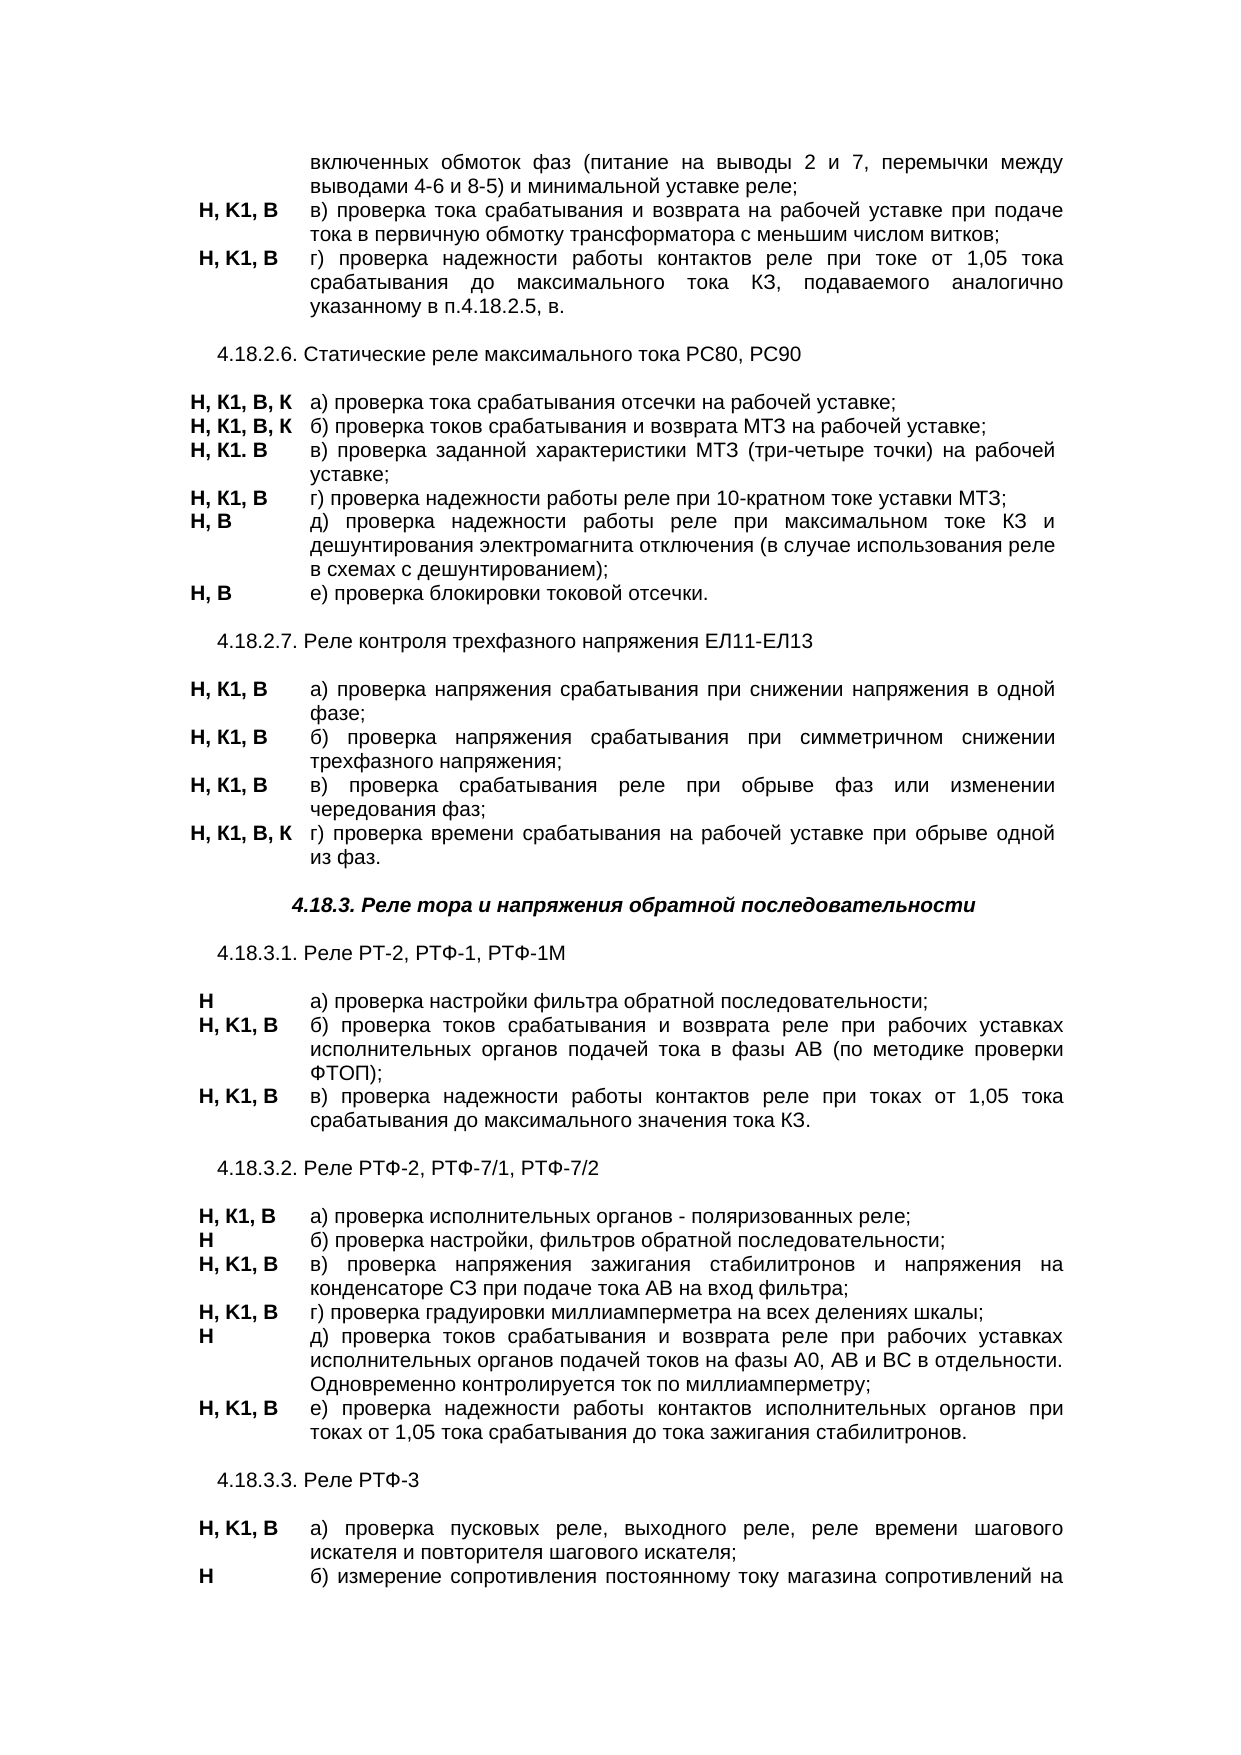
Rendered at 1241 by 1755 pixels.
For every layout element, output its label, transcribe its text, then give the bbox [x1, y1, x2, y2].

table_header а) проверка тока срабатывания отсечки на рабочей уставке; [307, 390, 1059, 413]
table_header а) проверка пусковых реле, выходного реле, реле времени шагового искателя и повторителя шагового искателя; [299, 1516, 1076, 1563]
table_cell Н [187, 1564, 299, 1587]
table_cell Н, K1, В [187, 1300, 299, 1324]
table_header Н, К1, В [187, 677, 307, 725]
table_cell Н, К1, В, К [187, 414, 307, 437]
text 4.18.3. Реле тора и напряжения обратной последовательности [187, 893, 1053, 917]
text 4.18.2.6. Статические реле максимального тока РС80, РС90 [187, 342, 1053, 366]
table_cell б) проверка настройки, фильтров обратной последовательности; [299, 1228, 1076, 1252]
table_cell б) измерение сопротивления постоянному току магазина сопротивлений на [299, 1564, 1076, 1587]
table_cell в) проверка надежности работы контактов реле при токах от 1,05 тока срабатывания до максимального значения тока КЗ. [299, 1084, 1076, 1132]
table_cell Н, К1, В [187, 773, 307, 821]
table_cell Н, K1, В [187, 246, 299, 318]
table_cell Н [187, 1324, 299, 1396]
table_cell [187, 150, 299, 198]
text 4.18.3.3. Реле РТФ-3 [187, 1468, 1053, 1492]
table_cell Н, К1, В [187, 485, 307, 509]
table_cell Н, K1, В [187, 1252, 299, 1300]
text 4.18.2.7. Реле контроля трехфазного напряжения ЕЛ11-ЕЛ13 [187, 629, 1053, 653]
table_cell Н, K1, В [187, 198, 299, 246]
table_cell Н, K1, В [187, 1084, 299, 1132]
table_cell включенных обмоток фаз (питание на выводы 2 и 7, перемычки между выводами 4-6 и 8-5) и минимальной уставке реле; [299, 150, 1076, 198]
table_cell е) проверка блокировки токовой отсечки. [307, 581, 1059, 605]
table_cell Н, К1, В, К [187, 821, 307, 869]
table_cell Н, К1, В [187, 725, 307, 773]
table_cell в) проверка тока срабатывания и возврата на рабочей уставке при подаче тока в первичную обмотку трансформатора с меньшим числом витков; [299, 198, 1076, 246]
table_cell Н, К1. В [187, 438, 307, 485]
table_cell б) проверка токов срабатывания и возврата МТЗ на рабочей уставке; [307, 414, 1059, 437]
table_cell Н [187, 1228, 299, 1252]
table_cell б) проверка напряжения срабатывания при симметричном снижении трехфазного напряжения; [307, 725, 1059, 773]
table_cell г) проверка градуировки миллиамперметра на всех делениях шкалы; [299, 1300, 1076, 1324]
table_header Н, K1, В [187, 1516, 299, 1563]
table_cell в) проверка заданной характеристики МТЗ (три-четыре точки) на рабочей уставке; [307, 438, 1059, 485]
text 4.18.3.2. Реле РТФ-2, РТФ-7/1, РТФ-7/2 [187, 1156, 1053, 1180]
table_header а) проверка настройки фильтра обратной последовательности; [299, 989, 1076, 1012]
table_cell Н, В [187, 509, 307, 581]
table_cell г) проверка надежности работы контактов реле при токе от 1,05 тока срабатывания до максимального тока КЗ, подаваемого аналогично указанному в п.4.18.2.5, в. [299, 246, 1076, 318]
table_cell е) проверка надежности работы контактов исполнительных органов при токах от 1,05 тока срабатывания до тока зажигания стабилитронов. [299, 1396, 1076, 1444]
table_cell г) проверка надежности работы реле при 10-кратном токе уставки МТЗ; [307, 485, 1059, 509]
table_header а) проверка исполнительных органов - поляризованных реле; [299, 1204, 1076, 1228]
table_cell д) проверка надежности работы реле при максимальном токе КЗ и дешунтирования электромагнита отключения (в случае использования реле в схемах с дешунтированием); [307, 509, 1059, 581]
table_cell Н, K1, В [187, 1013, 299, 1084]
table_header Н [187, 989, 299, 1012]
table_cell в) проверка напряжения зажигания стабилитронов и напряжения на конденсаторе СЗ при подаче тока АВ на вход фильтра; [299, 1252, 1076, 1300]
table_header а) проверка напряжения срабатывания при снижении напряжения в одной фазе; [307, 677, 1059, 725]
table_cell в) проверка срабатывания реле при обрыве фаз или изменении чередования фаз; [307, 773, 1059, 821]
text 4.18.3.1. Реле РТ-2, РТФ-1, РТФ-1М [187, 941, 1053, 964]
table_cell Н, K1, В [187, 1396, 299, 1444]
table_cell б) проверка токов срабатывания и возврата реле при рабочих уставках исполнительных органов подачей тока в фазы АВ (по методике проверки ФТОП); [299, 1013, 1076, 1084]
table_cell г) проверка времени срабатывания на рабочей уставке при обрыве одной из фаз. [307, 821, 1059, 869]
table_header Н, К1, В, К [187, 390, 307, 413]
table_cell д) проверка токов срабатывания и возврата реле при рабочих уставках исполнительных органов подачей токов на фазы А0, АВ и ВС в отдельности. Одновременно контролируется ток по миллиамперметру; [299, 1324, 1076, 1396]
table_header Н, К1, В [187, 1204, 299, 1228]
table_cell Н, В [187, 581, 307, 605]
